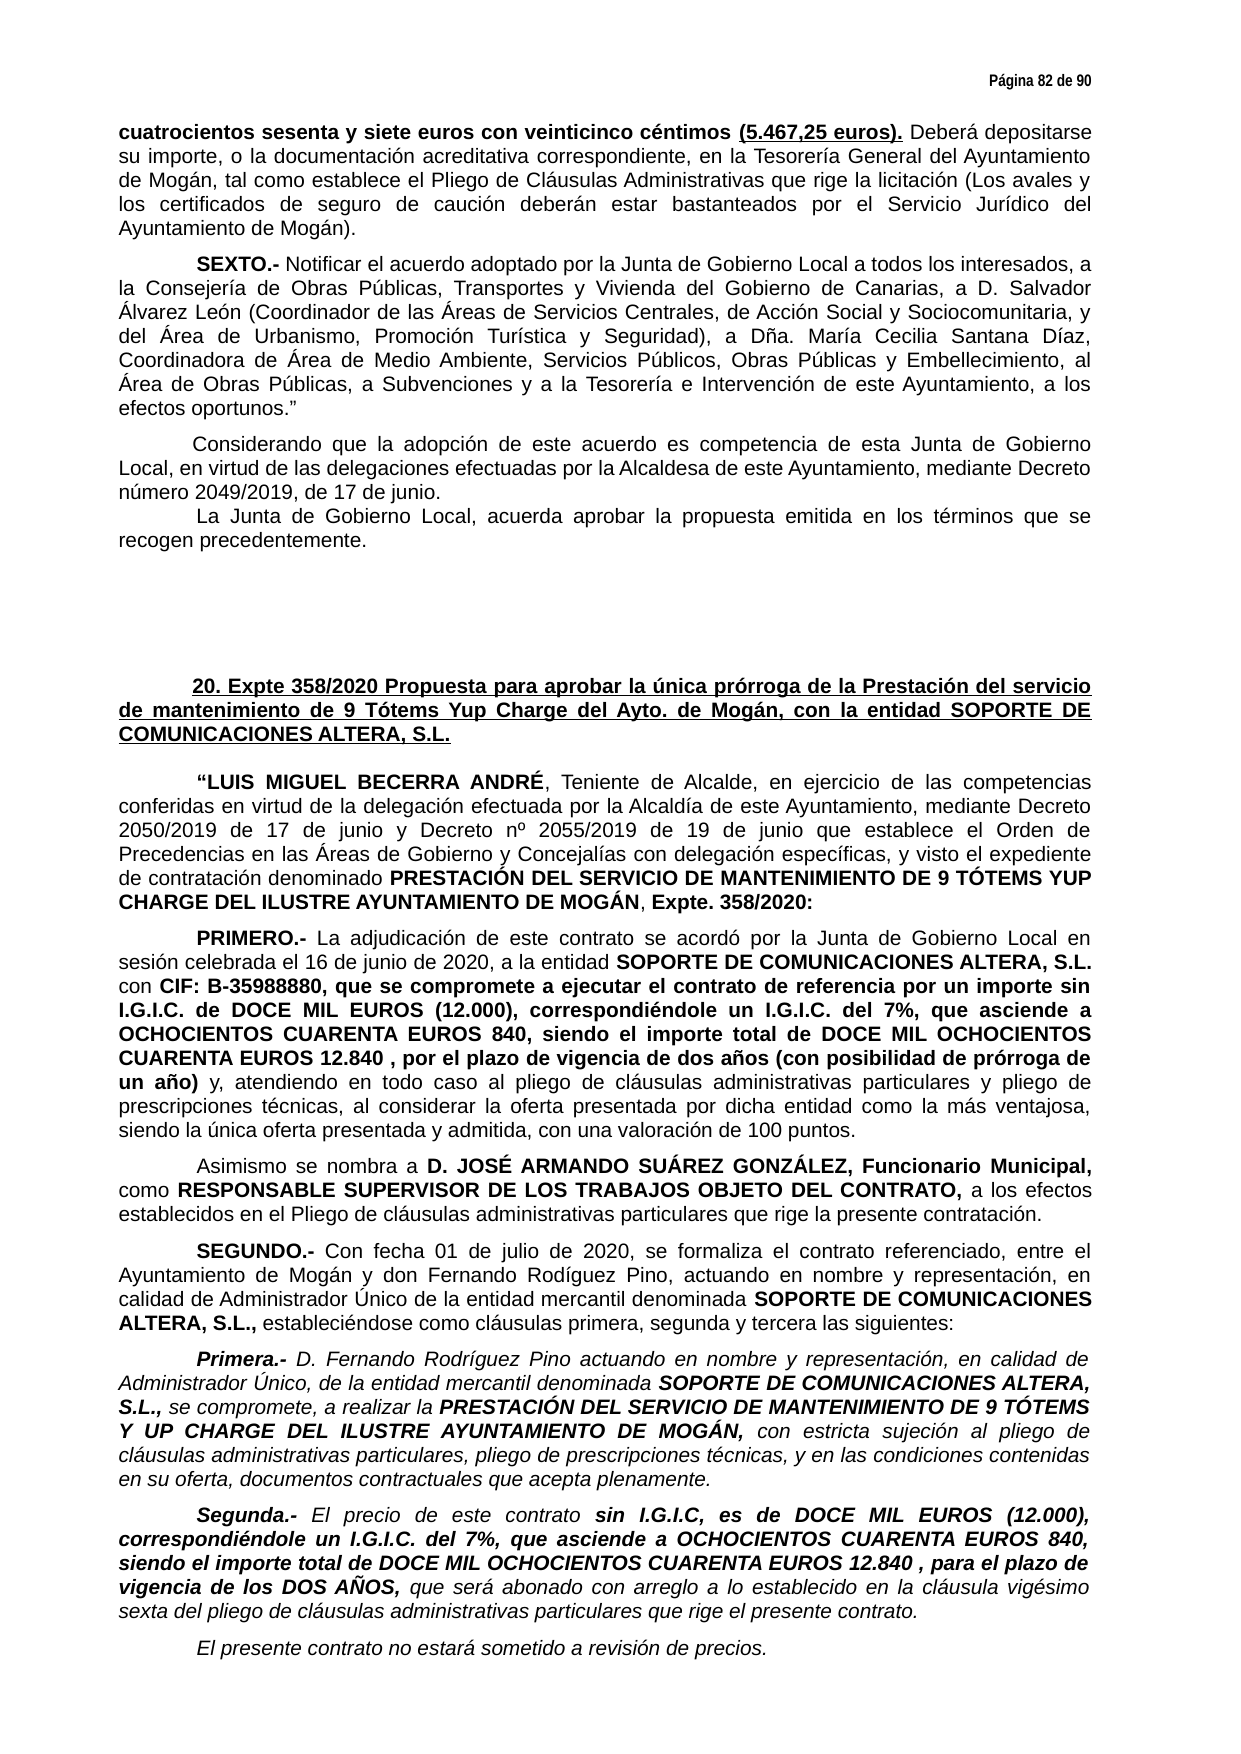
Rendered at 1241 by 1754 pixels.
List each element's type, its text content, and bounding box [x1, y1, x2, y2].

text SEGUNDO.- Con fecha 01 de julio de 2020, se formaliza el contrato referenciado, entre el Ayuntamiento de Mogán y don Fernando Rodíguez Pino, actuando en nombre y representación, en calidad de Administrador Único de la entidad mercantil denominada SOPORTE DE COMUNICACIONES ALTERA, S.L., estableciéndose como cláusulas primera, segunda y tercera las siguientes: [118, 1238, 1092, 1334]
text cuatrocientos sesenta y siete euros con veinticinco céntimos (5.467,25 euros). Deberá depositarse su importe, o la documentación acreditativa correspondiente, en la Tesorería General del Ayuntamiento de Mogán, tal como establece el Pliego de Cláusulas Administrativas que rige la licitación (Los avales y los certificados de seguro de caución deberán estar bastanteados por el Servicio Jurídico del Ayuntamiento de Mogán). [118, 120, 1092, 239]
text 20. Expte 358/2020 Propuesta para aprobar la única prórroga de la Prestación del servicio de mantenimiento de 9 Tótems Yup Charge del Ayto. de Mogán, con la entidad SOPORTE DE [118, 674, 1092, 719]
text COMUNICACIONES ALTERA, S.L. [118, 720, 1092, 746]
text Segunda.- El precio de este contrato sin I.G.I.C, es de DOCE MIL EUROS (12.000), correspondiéndole un I.G.I.C. del 7%, que asciende a OCHOCIENTOS CUARENTA EUROS 840, siendo el importe total de DOCE MIL OCHOCIENTOS CUARENTA EUROS 12.840 , para el plazo de vigencia de los DOS AÑOS, que será abonado con arreglo a lo establecido en la cláusula vigésimo sexta del pliego de cláusulas administrativas particulares que rige el presente contrato. [118, 1503, 1092, 1623]
text El presente contrato no estará sometido a revisión de precios. [118, 1635, 1092, 1659]
text Asimismo se nombra a D. JOSÉ ARMANDO SUÁREZ GONZÁLEZ, Funcionario Municipal, como RESPONSABLE SUPERVISOR DE LOS TRABAJOS OBJETO DEL CONTRATO, a los efectos establecidos en el Pliego de cláusulas administrativas particulares que rige la presente contratación. [118, 1154, 1092, 1226]
text PRIMERO.- La adjudicación de este contrato se acordó por la Junta de Gobierno Local en sesión celebrada el 16 de junio de 2020, a la entidad SOPORTE DE COMUNICACIONES ALTERA, S.L. con CIF: B-35988880, que se compromete a ejecutar el contrato de referencia por un importe sin I.G.I.C. de DOCE MIL EUROS (12.000), correspondiéndole un I.G.I.C. del 7%, que asciende a OCHOCIENTOS CUARENTA EUROS 840, siendo el importe total de DOCE MIL OCHOCIENTOS CUARENTA EUROS 12.840 , por el plazo de vigencia de dos años (con posibilidad de prórroga de un año) y, atendiendo en todo caso al pliego de cláusulas administrativas particulares y pliego de prescripciones técnicas, al considerar la oferta presentada por dicha entidad como la más ventajosa, siendo la única oferta presentada y admitida, con una valoración de 100 puntos. [118, 926, 1092, 1142]
text La Junta de Gobierno Local, acuerda aprobar la propuesta emitida en los términos que se recogen precedentemente. [118, 504, 1092, 552]
text “LUIS MIGUEL BECERRA ANDRÉ, Teniente de Alcalde, en ejercicio de las competencias conferidas en virtud de la delegación efectuada por la Alcaldía de este Ayuntamiento, mediante Decreto 2050/2019 de 17 de junio y Decreto nº 2055/2019 de 19 de junio que establece el Orden de Precedencias en las Áreas de Gobierno y Concejalías con delegación específicas, y visto el expediente de contratación denominado PRESTACIÓN DEL SERVICIO DE MANTENIMIENTO DE 9 TÓTEMS YUP CHARGE DEL ILUSTRE AYUNTAMIENTO DE MOGÁN, Expte. 358/2020: [118, 770, 1092, 913]
text Primera.- D. Fernando Rodríguez Pino actuando en nombre y representación, en calidad de Administrador Único, de la entidad mercantil denominada SOPORTE DE COMUNICACIONES ALTERA, S.L., se compromete, a realizar la PRESTACIÓN DEL SERVICIO DE MANTENIMIENTO DE 9 TÓTEMS Y UP CHARGE DEL ILUSTRE AYUNTAMIENTO DE MOGÁN, con estricta sujeción al pliego de cláusulas administrativas particulares, pliego de prescripciones técnicas, y en las condiciones contenidas en su oferta, documentos contractuales que acepta plenamente. [118, 1347, 1092, 1491]
text Considerando que la adopción de este acuerdo es competencia de esta Junta de Gobierno Local, en virtud de las delegaciones efectuadas por la Alcaldesa de este Ayuntamiento, mediante Decreto número 2049/2019, de 17 de junio. [118, 432, 1092, 504]
text SEXTO.- Notificar el acuerdo adoptado por la Junta de Gobierno Local a todos los interesados, a la Consejería de Obras Públicas, Transportes y Vivienda del Gobierno de Canarias, a D. Salvador Álvarez León (Coordinador de las Áreas de Servicios Centrales, de Acción Social y Sociocomunitaria, y del Área de Urbanismo, Promoción Turística y Seguridad), a Dña. María Cecilia Santana Díaz, Coordinadora de Área de Medio Ambiente, Servicios Públicos, Obras Públicas y Embellecimiento, al Área de Obras Públicas, a Subvenciones y a la Tesorería e Intervención de este Ayuntamiento, a los efectos oportunos.” [118, 252, 1092, 420]
